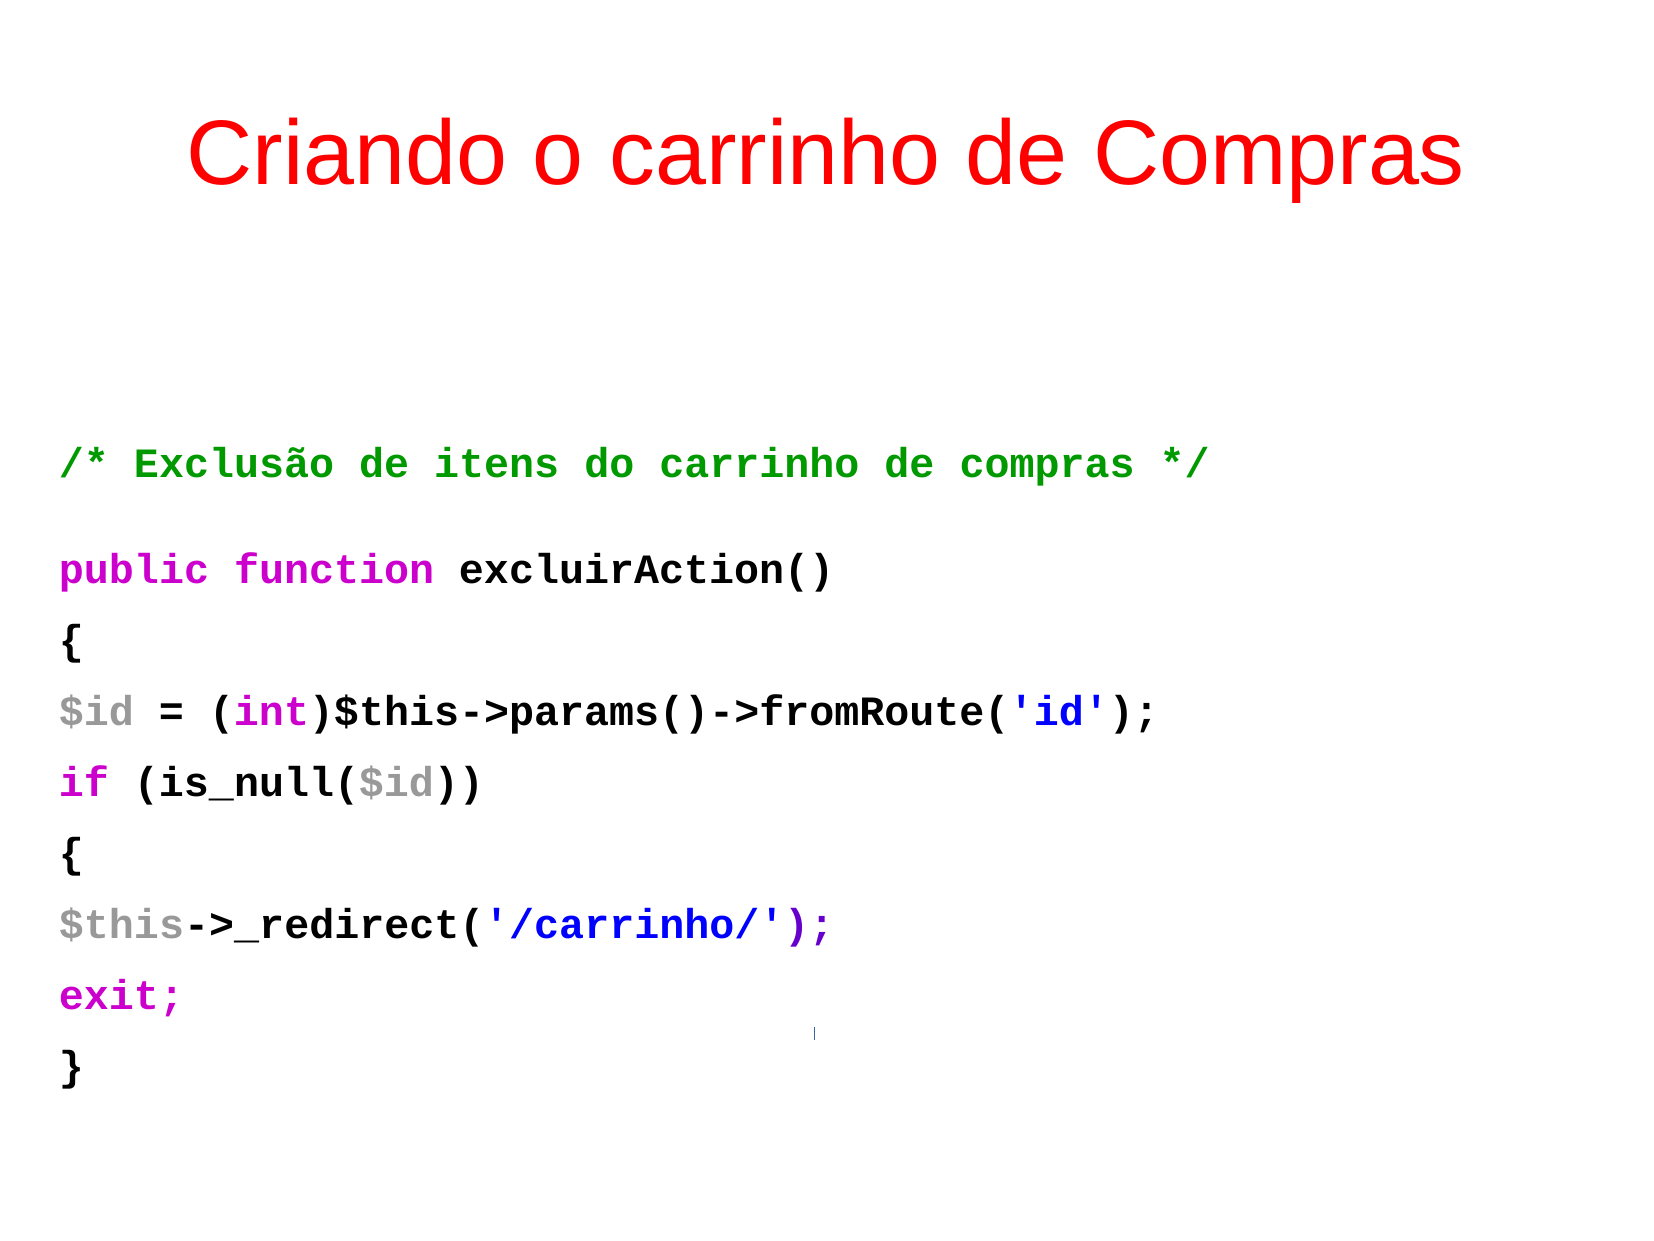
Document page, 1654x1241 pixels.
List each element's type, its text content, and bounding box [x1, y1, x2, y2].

list /* Exclusão de itens do carrinho de compras */ public function excluirAction() { $id = (int)$this->params()->fromRoute('id'); if (is_null($id)) { $this->_redirect('/carrinho/'); exit; } [59, 283, 1607, 1182]
title Criando o carrinho de Compras [82, 49, 1571, 257]
